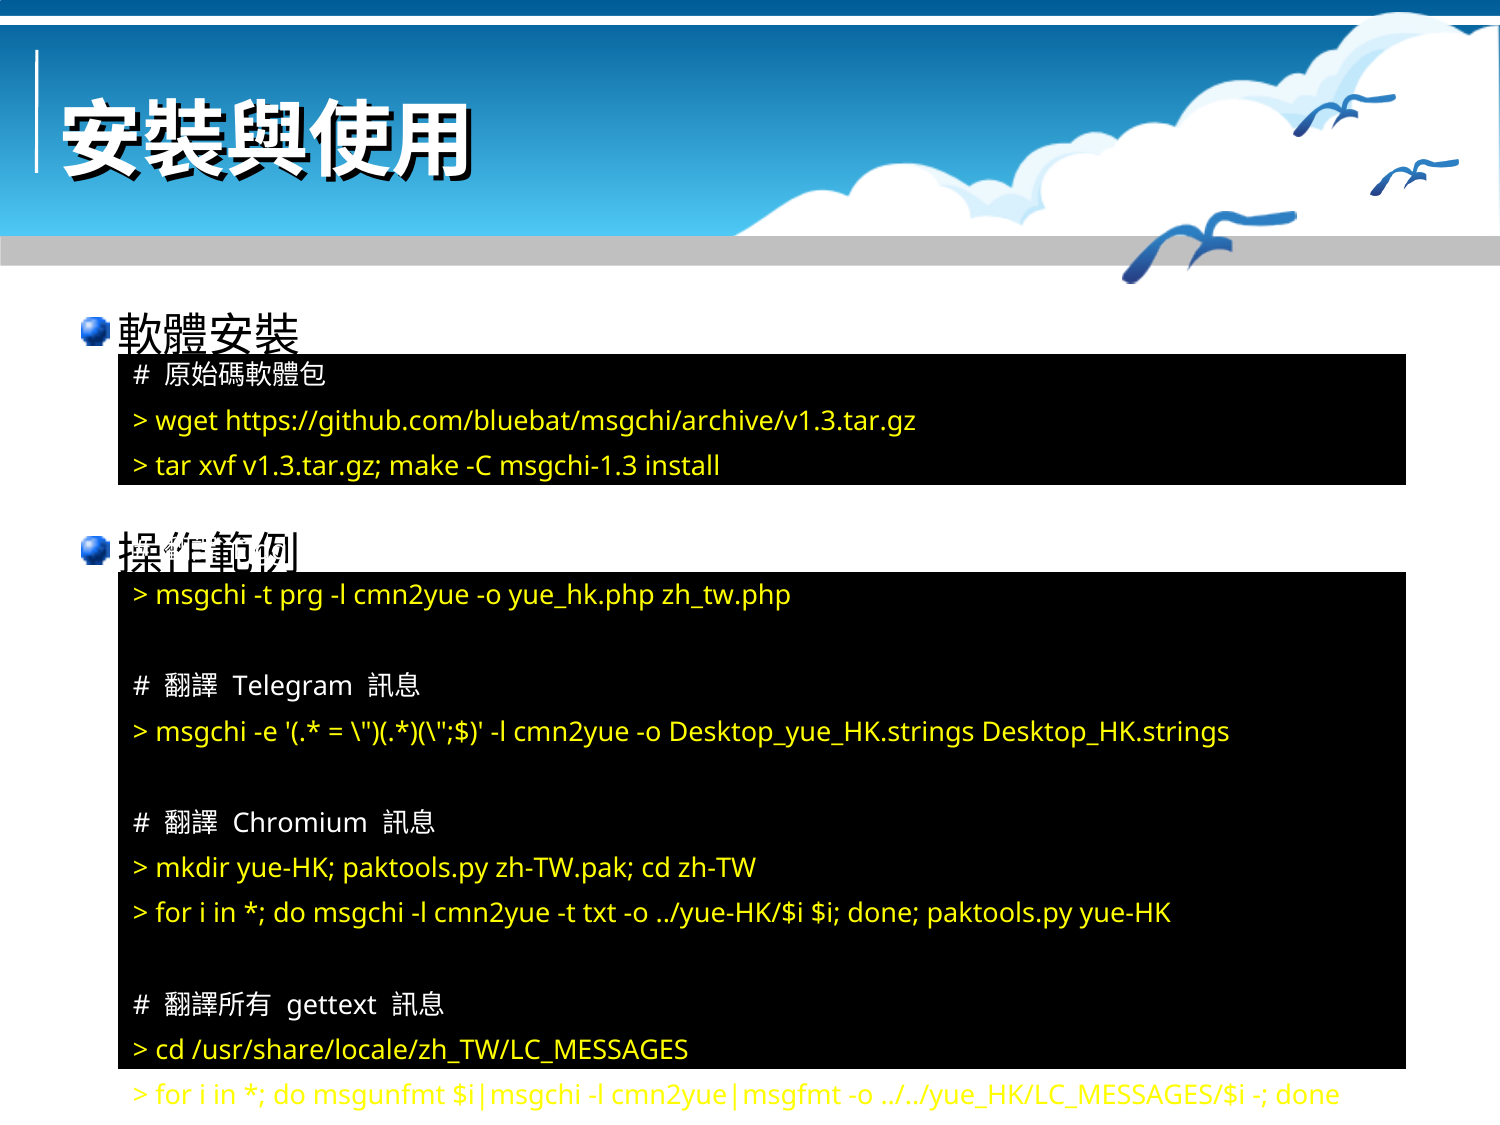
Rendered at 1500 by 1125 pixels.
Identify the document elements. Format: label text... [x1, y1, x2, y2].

text_box 軟體安裝 操作範例 [66, 290, 1382, 1016]
text_box # 原始碼軟體包 > wget https://github.com/bluebat/msgchi/archive/v1.3.tar.gz > tar xvf v1.3.tar.gz; make -C msgchi-1.3 install [118, 354, 1406, 485]
picture [730, 12, 1500, 284]
text_box # 翻譯 Elgg 訊息 > msgchi -t prg -l cmn2yue -o yue_hk.php zh_tw.php # 翻譯 Telegram 訊息 > msgchi -e '(.* = \")(.*)(\";$)' -l cmn2yue -o Desktop_yue_HK.strings Desktop_HK.strings # 翻譯 Chromium 訊息 > mkdir yue-HK; paktools.py zh-TW.pak; cd zh-TW > for i in *; do msgchi -l cmn2yue -t txt -o ../yue-HK/$i $i; done; paktools.py yue-HK # 翻譯所有 gettext 訊息 > cd /usr/share/locale/zh_TW/LC_MESSAGES > for i in *; do msgunfmt $i|msgchi -l cmn2yue|msgfmt -o ../../yue_HK/LC_MESSAGES/$i -; done [118, 572, 1406, 1069]
title 安裝與使用 [59, 86, 1465, 186]
